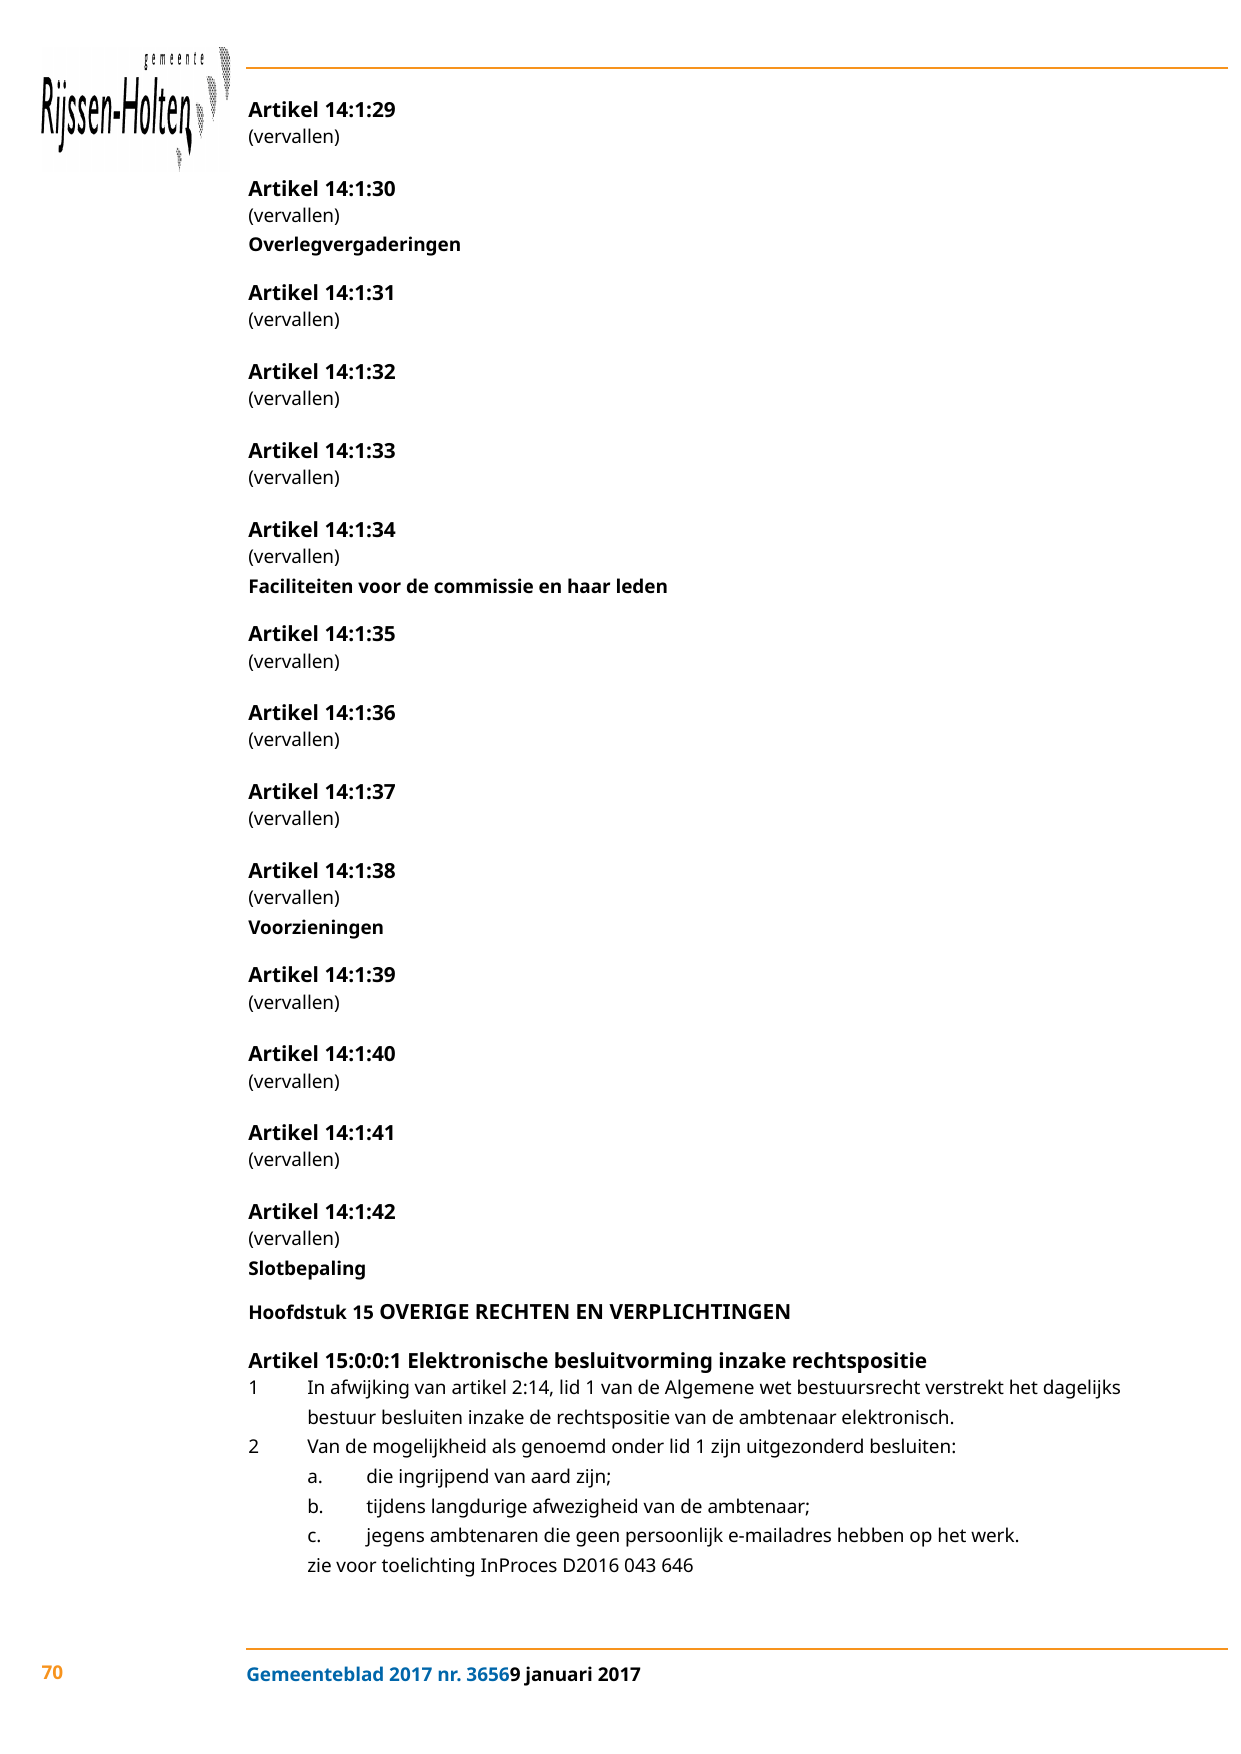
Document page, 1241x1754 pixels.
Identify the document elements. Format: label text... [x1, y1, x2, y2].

text Artikel 14:1:39 [248, 961, 1152, 989]
list In afwijking van artikel 2:14, lid 1 van de Algemene wet bestuursrecht verstrekt het dagelijks bestuur besluiten inzake de rechtspositie van de ambtenaar elektronisch. [248, 1374, 1152, 1430]
text (vervallen) [248, 1226, 1152, 1251]
text Voorzieningen [248, 914, 1152, 940]
list zie voor toelichting InProces D2016 043 646 [248, 1552, 1152, 1578]
text (vervallen) [248, 648, 1152, 673]
list tijdens langdurige afwezigheid van de ambtenaar; [307, 1493, 1152, 1519]
text (vervallen) [248, 1068, 1152, 1093]
text Artikel 14:1:37 [248, 777, 1152, 806]
text Artikel 14:1:40 [248, 1039, 1152, 1068]
text Artikel 14:1:42 [248, 1197, 1152, 1226]
text Artikel 14:1:35 [248, 619, 1152, 648]
text Artikel 14:1:32 [248, 357, 1152, 386]
list jegens ambtenaren die geen persoonlijk e-mailadres hebben op het werk. [307, 1522, 1152, 1548]
text Hoofdstuk 15 OVERIGE RECHTEN EN VERPLICHTINGEN [248, 1297, 1152, 1325]
text (vervallen) [248, 884, 1152, 910]
text Artikel 14:1:34 [248, 515, 1152, 543]
text Artikel 14:1:33 [248, 436, 1152, 464]
text (vervallen) [248, 386, 1152, 411]
text Artikel 14:1:38 [248, 856, 1152, 884]
text (vervallen) [248, 123, 1152, 149]
text Artikel 15:0:0:1 Elektronische besluitvorming inzake rechtspositie [248, 1346, 1152, 1374]
text (vervallen) [248, 543, 1152, 569]
text (vervallen) [248, 989, 1152, 1015]
list die ingrijpend van aard zijn; [307, 1463, 1152, 1489]
text (vervallen) [248, 307, 1152, 332]
text (vervallen) [248, 1147, 1152, 1172]
text (vervallen) [248, 806, 1152, 831]
text (vervallen) [248, 727, 1152, 752]
text Artikel 14:1:41 [248, 1118, 1152, 1147]
text Artikel 14:1:36 [248, 698, 1152, 727]
list Van de mogelijkheid als genoemd onder lid 1 zijn uitgezonderd besluiten: [248, 1434, 1152, 1459]
picture [41, 47, 231, 172]
text (vervallen) [248, 202, 1152, 228]
text Artikel 14:1:31 [248, 278, 1152, 307]
text (vervallen) [248, 464, 1152, 490]
text Slotbepaling [248, 1255, 1152, 1281]
text Artikel 14:1:29 [248, 95, 1152, 123]
text Faciliteiten voor de commissie en haar leden [248, 573, 1152, 598]
text Artikel 14:1:30 [248, 174, 1152, 202]
text Overlegvergaderingen [248, 232, 1152, 257]
